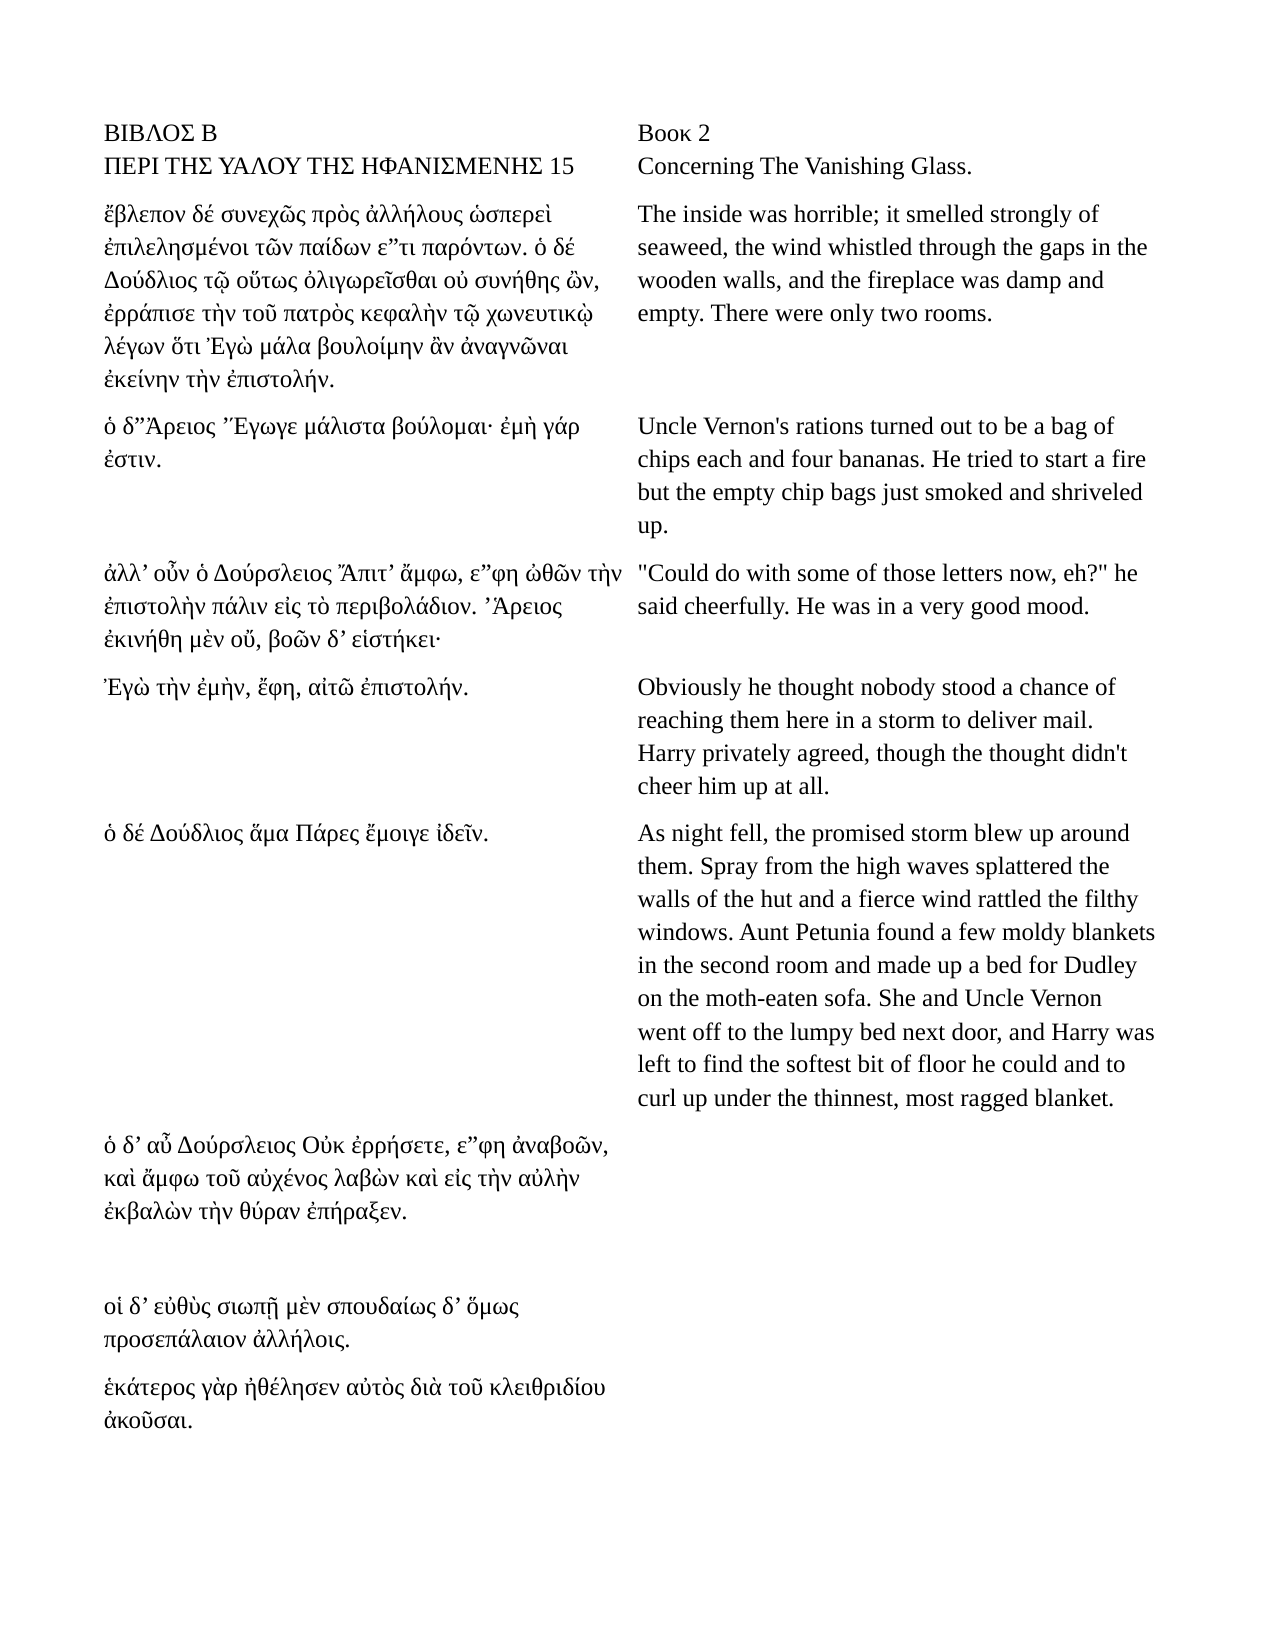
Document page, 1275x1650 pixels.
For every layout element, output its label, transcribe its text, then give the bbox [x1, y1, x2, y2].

table_header ΒΙΒΛΟΣ Β ΠΕΡΙ ΤΗΣ ΥΑΛΟΥ ΤΗΣ ΗΦΑΝΙΣΜΕΝΗΣ 15 [104, 118, 637, 199]
table_cell οἱ δ’ εὐθὺς σιωπῇ μὲν σπουδαίως δ’ ὅμως προσεπάλαιον ἀλλήλοις. [104, 1291, 637, 1372]
table_cell ἀλλ’ οὖν ὁ Δούρσλειος Ἄπιτ’ ἄμφω, ε”φη ὠθῶν τὴν ἐπιστολὴν πάλιν εἰς τὸ περιβολάδιον. ’Ἁρειος ἐκινήθη μὲν οὔ, βοῶν δ’ εἱστήκει· [104, 558, 637, 672]
table_cell ὁ δ’ αὖ Δούρσλειος Οὐκ ἐρρήσετε, ε”φη ἀναβοῶν, καὶ ἄμφω τοῦ αὐχένος λαβὼν καὶ εἰς τὴν αὐλὴν ἐκβαλὼν τὴν θύραν ἐπήραξεν. [104, 1130, 637, 1244]
table_cell ἑκάτερος γὰρ ἠθέλησεν αὐτὸς διὰ τοῦ κλειθριδίου ἀκοῦσαι. [104, 1372, 637, 1453]
table_cell Uncle Vernon's rations turned out to be a bag of chips each and four bananas. He tried to start a fire but the empty chip bags just smoked and shriveled up. [638, 411, 1157, 558]
table_cell Obviously he thought nobody stood a chance of reaching them here in a storm to deliver mail. Harry privately agreed, though the thought didn't cheer him up at all. [638, 672, 1157, 818]
table_cell [638, 1372, 1157, 1453]
table_cell ἔβλεπον δέ συνεχῶς πρὸς ἀλλήλους ὡσπερεὶ ἐπιλελησμένοι τῶν παίδων ε”τι παρόντων. ὁ δέ Δούδλιος τῷ οὕτως ὀλιγωρεῖσθαι οὐ συνήθης ὢν, ἐρράπισε τὴν τοῦ πατρὸς κεφαλὴν τῷ χωνευτικῲ λέγων ὅτι Ἐγὼ μάλα βουλοίμην ἂν ἀναγνῶναι ἐκείνην τὴν ἐπιστολήν. [104, 199, 637, 411]
table_cell [104, 1244, 637, 1291]
table_cell ὁ δέ Δούδλιος ἅμα Πάρες ἔμοιγε ἰδεῖν. [104, 819, 637, 1130]
table_cell [638, 1291, 1157, 1372]
table_header Βοοκ 2 Concerning The Vanishing Glass. [638, 118, 1157, 199]
table_cell [638, 1244, 1157, 1291]
table_cell ὁ δ”Ἀρειος ’Έγωγε μάλιστα βούλομαι· ἐμὴ γάρ ἐστιν. [104, 411, 637, 558]
table_cell "Could do with some of those letters now, eh?" he said cheerfully. He was in a very good mood. [638, 558, 1157, 672]
table_cell The inside was horrible; it smelled strongly of seaweed, the wind whistled through the gaps in the wooden walls, and the fireplace was damp and empty. There were only two rooms. [638, 199, 1157, 411]
table_cell Ἐγὼ τὴν ἐμὴν, ἔφη, αἰτῶ ἐπιστολήν. [104, 672, 637, 818]
table_cell [638, 1130, 1157, 1244]
table_cell As night fell, the promised storm blew up around them. Spray from the high waves splattered the walls of the hut and a fierce wind rattled the filthy windows. Aunt Petunia found a few moldy blankets in the second room and made up a bed for Dudley on the moth-eaten sofa. She and Uncle Vernon went off to the lumpy bed next door, and Harry was left to find the softest bit of floor he could and to curl up under the thinnest, most ragged blanket. [638, 819, 1157, 1130]
